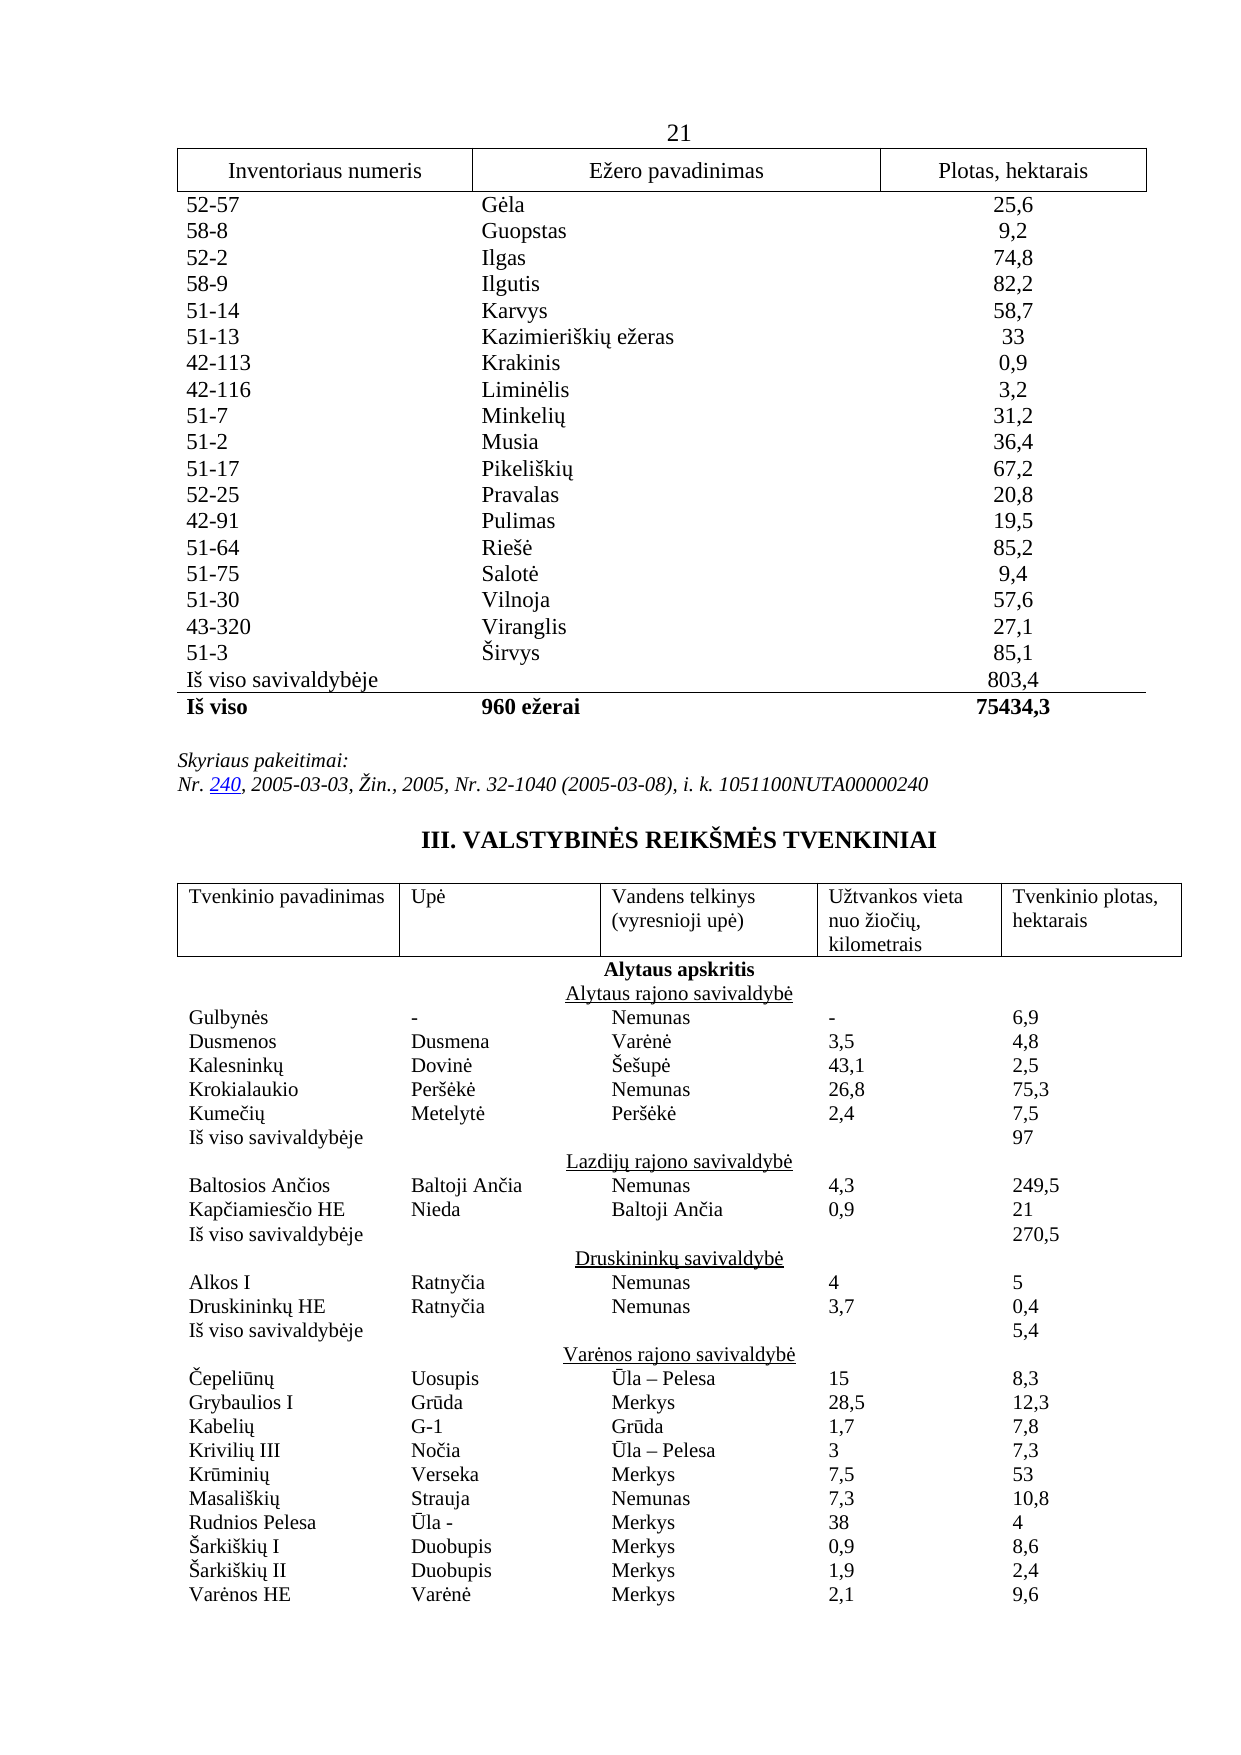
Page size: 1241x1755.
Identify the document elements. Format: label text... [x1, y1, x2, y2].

table_cell Ilgutis [473, 270, 880, 297]
table_cell 2,5 [1001, 1053, 1181, 1077]
table_cell 52-2 [177, 244, 473, 270]
table_cell Pravalas [473, 481, 880, 507]
table_cell [400, 1125, 600, 1149]
table_cell 7,3 [817, 1486, 1001, 1510]
table_cell 270,5 [1001, 1221, 1181, 1246]
table_cell Gėla [473, 192, 880, 218]
table_cell 9,2 [880, 218, 1146, 244]
table_cell Verseka [400, 1462, 600, 1486]
table_cell 43,1 [817, 1053, 1001, 1077]
table_cell Merkys [600, 1510, 817, 1534]
table_cell Dusmenos [177, 1029, 399, 1053]
table_cell 5 [1001, 1270, 1181, 1294]
table_cell [817, 1125, 1001, 1149]
table_cell 2,4 [1001, 1558, 1181, 1582]
table_cell Varėnos rajono savivaldybė [177, 1342, 1181, 1366]
table_cell Uosupis [400, 1366, 600, 1390]
table_cell 12,3 [1001, 1390, 1181, 1414]
table_cell Iš viso [177, 693, 473, 719]
table_cell Baltosios Ančios [177, 1173, 399, 1197]
table_cell 5,4 [1001, 1318, 1181, 1342]
table_cell Nemunas [600, 1486, 817, 1510]
table_cell Krūminių [177, 1462, 399, 1486]
table_cell Druskininkų savivaldybė [177, 1246, 1181, 1269]
table_cell Alytaus rajono savivaldybė [177, 981, 1181, 1005]
table_cell Krokialaukio [177, 1077, 399, 1101]
table_header Tvenkinio plotas, hektarais [1002, 884, 1181, 956]
table_cell Ratnyčia [400, 1270, 600, 1294]
table_cell 7,3 [1001, 1438, 1181, 1462]
table_cell Ratnyčia [400, 1294, 600, 1318]
table_cell 42-113 [177, 349, 473, 376]
table_cell Iš viso savivaldybėje [177, 666, 473, 692]
table_cell [473, 666, 880, 692]
table_header Plotas, hektarais [881, 149, 1146, 191]
table_cell 803,4 [880, 666, 1146, 692]
table_cell Merkys [600, 1462, 817, 1486]
table_cell Šarkiškių II [177, 1558, 399, 1582]
table_cell Ūla – Pelesa [600, 1438, 817, 1462]
table_cell Ūla – Pelesa [600, 1366, 817, 1390]
table_cell Pikeliškių [473, 455, 880, 481]
table_cell Ilgas [473, 244, 880, 270]
text Skyriaus pakeitimai: [177, 748, 1181, 772]
table_cell Nemunas [600, 1294, 817, 1318]
table_cell 0,9 [880, 349, 1146, 376]
table_cell 53 [1001, 1462, 1181, 1486]
table_cell 51-17 [177, 455, 473, 481]
table_cell 43-320 [177, 613, 473, 639]
table_cell 0,9 [817, 1534, 1001, 1558]
table_cell 52-57 [177, 192, 473, 218]
table_cell Krakinis [473, 349, 880, 376]
table_cell 15 [817, 1366, 1001, 1390]
table_cell Rudnios Pelesa [177, 1510, 399, 1534]
table_cell 36,4 [880, 429, 1146, 455]
table_cell Duobupis [400, 1534, 600, 1558]
table_cell Lazdijų rajono savivaldybė [177, 1149, 1181, 1173]
table_header Užtvankos vieta nuo žiočių, kilometrais [818, 884, 1001, 956]
table_cell 21 [1001, 1198, 1181, 1221]
table_cell Varėnos HE [177, 1583, 399, 1606]
table_cell 0,4 [1001, 1294, 1181, 1318]
table_cell Grūda [600, 1414, 817, 1438]
table_cell 3 [817, 1438, 1001, 1462]
table_cell Salotė [473, 560, 880, 587]
table_header Inventoriaus numeris [178, 149, 472, 191]
table_cell Guopstas [473, 218, 880, 244]
table_cell Ūla - [400, 1510, 600, 1534]
table_cell Nemunas [600, 1077, 817, 1101]
table_cell 9,6 [1001, 1583, 1181, 1606]
table_cell 6,9 [1001, 1005, 1181, 1029]
table_cell 51-2 [177, 429, 473, 455]
table_cell Iš viso savivaldybėje [177, 1125, 399, 1149]
table_cell 4 [1001, 1510, 1181, 1534]
table_cell Merkys [600, 1390, 817, 1414]
table_cell Nemunas [600, 1270, 817, 1294]
table_cell 51-7 [177, 402, 473, 428]
table_cell Baltoji Ančia [400, 1173, 600, 1197]
table_cell 51-13 [177, 323, 473, 349]
table_cell 249,5 [1001, 1173, 1181, 1197]
table_cell Merkys [600, 1583, 817, 1606]
table_cell Krivilių III [177, 1438, 399, 1462]
table_cell 960 ežerai [473, 693, 880, 719]
text III. VALSTYBINĖS REIKŠMĖS TVENKINIAI [177, 825, 1181, 854]
table_cell Širvys [473, 639, 880, 666]
table_cell 57,6 [880, 587, 1146, 613]
table_cell 51-30 [177, 587, 473, 613]
table_cell Nočia [400, 1438, 600, 1462]
table_cell 25,6 [880, 192, 1146, 218]
table_cell 7,5 [1001, 1101, 1181, 1125]
table_cell Peršėkė [400, 1077, 600, 1101]
table_cell - [817, 1005, 1001, 1029]
table_cell 10,8 [1001, 1486, 1181, 1510]
table_cell 4 [817, 1270, 1001, 1294]
table_cell 52-25 [177, 481, 473, 507]
table_cell 51-14 [177, 297, 473, 323]
table_cell 42-91 [177, 508, 473, 534]
table_cell Varėnė [400, 1583, 600, 1606]
table_cell Alytaus apskritis [177, 957, 1181, 981]
table_cell Druskininkų HE [177, 1294, 399, 1318]
table_header Ežero pavadinimas [473, 149, 880, 191]
table_cell 85,2 [880, 534, 1146, 560]
table_cell 51-64 [177, 534, 473, 560]
table_cell Minkelių [473, 402, 880, 428]
table_cell Nemunas [600, 1005, 817, 1029]
table_cell 1,9 [817, 1558, 1001, 1582]
table_cell Kazimieriškių ežeras [473, 323, 880, 349]
table_cell 58-9 [177, 270, 473, 297]
table_cell Čepeliūnų [177, 1366, 399, 1390]
table_cell Strauja [400, 1486, 600, 1510]
table_cell 51-75 [177, 560, 473, 587]
table_cell [600, 1125, 817, 1149]
table_cell Grybaulios I [177, 1390, 399, 1414]
table_cell Pulimas [473, 508, 880, 534]
table_cell 19,5 [880, 508, 1146, 534]
table_cell Riešė [473, 534, 880, 560]
table_cell Viranglis [473, 613, 880, 639]
table_cell Duobupis [400, 1558, 600, 1582]
table_cell Vilnoja [473, 587, 880, 613]
table_cell 3,5 [817, 1029, 1001, 1053]
table_cell 0,9 [817, 1198, 1001, 1221]
table_cell 8,6 [1001, 1534, 1181, 1558]
table_cell Kalesninkų [177, 1053, 399, 1077]
text Nr. 240, 2005-03-03, Žin., 2005, Nr. 32-1040 (2005-03-08), i. k. 1051100NUTA00000240 [177, 772, 1181, 796]
table_cell 3,2 [880, 376, 1146, 402]
table_cell 7,5 [817, 1462, 1001, 1486]
table_cell Nemunas [600, 1173, 817, 1197]
table_cell 4,8 [1001, 1029, 1181, 1053]
table_cell Dusmena [400, 1029, 600, 1053]
table_cell 26,8 [817, 1077, 1001, 1101]
table_cell Dovinė [400, 1053, 600, 1077]
table_cell 2,4 [817, 1101, 1001, 1125]
table_cell Kabelių [177, 1414, 399, 1438]
table_cell Šešupė [600, 1053, 817, 1077]
table_cell 58,7 [880, 297, 1146, 323]
table_cell Iš viso savivaldybėje [177, 1221, 1001, 1246]
table_cell Iš viso savivaldybėje [177, 1318, 1001, 1342]
table_cell Musia [473, 429, 880, 455]
table_cell Nieda [400, 1198, 600, 1221]
table_cell 38 [817, 1510, 1001, 1534]
table_cell 85,1 [880, 639, 1146, 666]
table_cell 82,2 [880, 270, 1146, 297]
table_cell 8,3 [1001, 1366, 1181, 1390]
table_header Upė [400, 884, 600, 956]
table_cell - [400, 1005, 600, 1029]
table_cell 31,2 [880, 402, 1146, 428]
table_cell 1,7 [817, 1414, 1001, 1438]
table_cell 75434,3 [880, 693, 1146, 719]
table_cell 74,8 [880, 244, 1146, 270]
table_cell Alkos I [177, 1270, 399, 1294]
table_cell 67,2 [880, 455, 1146, 481]
table_cell 33 [880, 323, 1146, 349]
table_cell Liminėlis [473, 376, 880, 402]
table_cell Karvys [473, 297, 880, 323]
table_cell Metelytė [400, 1101, 600, 1125]
table_cell 58-8 [177, 218, 473, 244]
table_cell Peršėkė [600, 1101, 817, 1125]
table_cell 97 [1001, 1125, 1181, 1149]
table_cell 28,5 [817, 1390, 1001, 1414]
table_cell 42-116 [177, 376, 473, 402]
table_cell Kapčiamiesčio HE [177, 1198, 399, 1221]
table_cell Merkys [600, 1534, 817, 1558]
table_header Vandens telkinys (vyresnioji upė) [601, 884, 817, 956]
table_cell 51-3 [177, 639, 473, 666]
table_cell 20,8 [880, 481, 1146, 507]
table_cell 7,8 [1001, 1414, 1181, 1438]
table_cell 75,3 [1001, 1077, 1181, 1101]
table_cell Varėnė [600, 1029, 817, 1053]
table_cell Merkys [600, 1558, 817, 1582]
table_cell Baltoji Ančia [600, 1198, 817, 1221]
table_cell 9,4 [880, 560, 1146, 587]
table_cell Gulbynės [177, 1005, 399, 1029]
table_cell Masališkių [177, 1486, 399, 1510]
table_cell G-1 [400, 1414, 600, 1438]
table_cell 3,7 [817, 1294, 1001, 1318]
table_cell 27,1 [880, 613, 1146, 639]
table_cell Kumečių [177, 1101, 399, 1125]
table_cell Grūda [400, 1390, 600, 1414]
table_header Tvenkinio pavadinimas [178, 884, 399, 956]
table_cell 4,3 [817, 1173, 1001, 1197]
table_cell Šarkiškių I [177, 1534, 399, 1558]
table_cell 2,1 [817, 1583, 1001, 1606]
